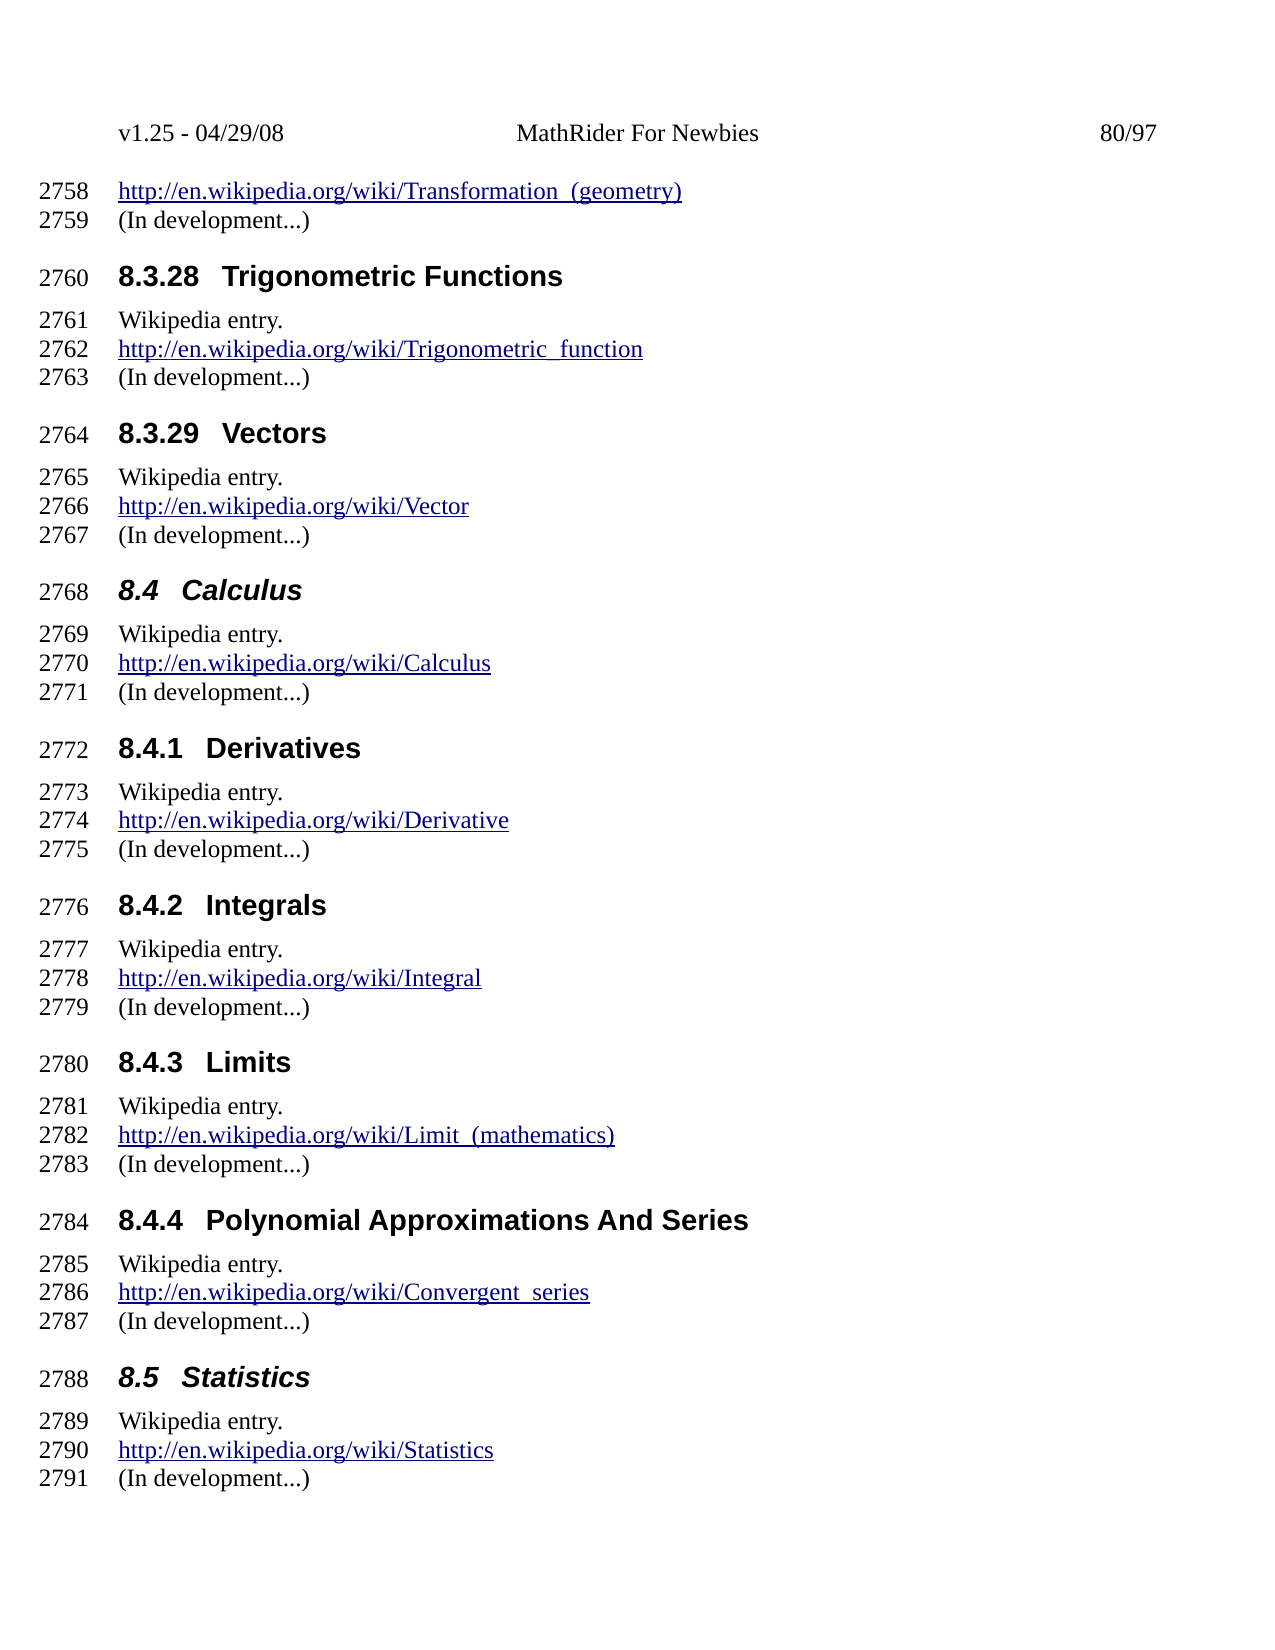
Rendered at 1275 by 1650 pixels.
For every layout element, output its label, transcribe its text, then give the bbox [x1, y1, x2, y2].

subtitle Derivatives [118, 731, 1157, 764]
text Wikipedia entry. [118, 1249, 1157, 1277]
text http://en.wikipedia.org/wiki/Limit_(mathematics) [118, 1120, 1157, 1149]
text http://en.wikipedia.org/wiki/Vector [118, 491, 1157, 520]
text http://en.wikipedia.org/wiki/Statistics [118, 1435, 1157, 1463]
text (In development...) [118, 205, 1157, 234]
text (In development...) [118, 677, 1157, 706]
text http://en.wikipedia.org/wiki/Calculus [118, 648, 1157, 677]
text Wikipedia entry. [118, 934, 1157, 963]
subtitle Statistics [118, 1360, 1157, 1393]
text Wikipedia entry. [118, 305, 1157, 334]
text http://en.wikipedia.org/wiki/Derivative [118, 806, 1157, 834]
text (In development...) [118, 992, 1157, 1020]
subtitle Calculus [118, 573, 1157, 607]
text http://en.wikipedia.org/wiki/Integral [118, 963, 1157, 992]
text Wikipedia entry. [118, 619, 1157, 648]
text (In development...) [118, 520, 1157, 548]
text http://en.wikipedia.org/wiki/Trigonometric_function [118, 334, 1157, 362]
text (In development...) [118, 362, 1157, 391]
text Wikipedia entry. [118, 1406, 1157, 1435]
text (In development...) [118, 834, 1157, 863]
text http://en.wikipedia.org/wiki/Transformation_(geometry) [118, 176, 1157, 205]
subtitle Trigonometric Functions [118, 259, 1157, 292]
subtitle Limits [118, 1045, 1157, 1079]
text Wikipedia entry. [118, 462, 1157, 491]
text (In development...) [118, 1306, 1157, 1335]
text Wikipedia entry. [118, 1091, 1157, 1120]
subtitle Polynomial Approximations And Series [118, 1203, 1157, 1236]
text (In development...) [118, 1149, 1157, 1178]
text Wikipedia entry. [118, 777, 1157, 806]
text (In development...) [118, 1463, 1157, 1492]
subtitle Vectors [118, 416, 1157, 450]
subtitle Integrals [118, 888, 1157, 922]
text http://en.wikipedia.org/wiki/Convergent_series [118, 1277, 1157, 1306]
